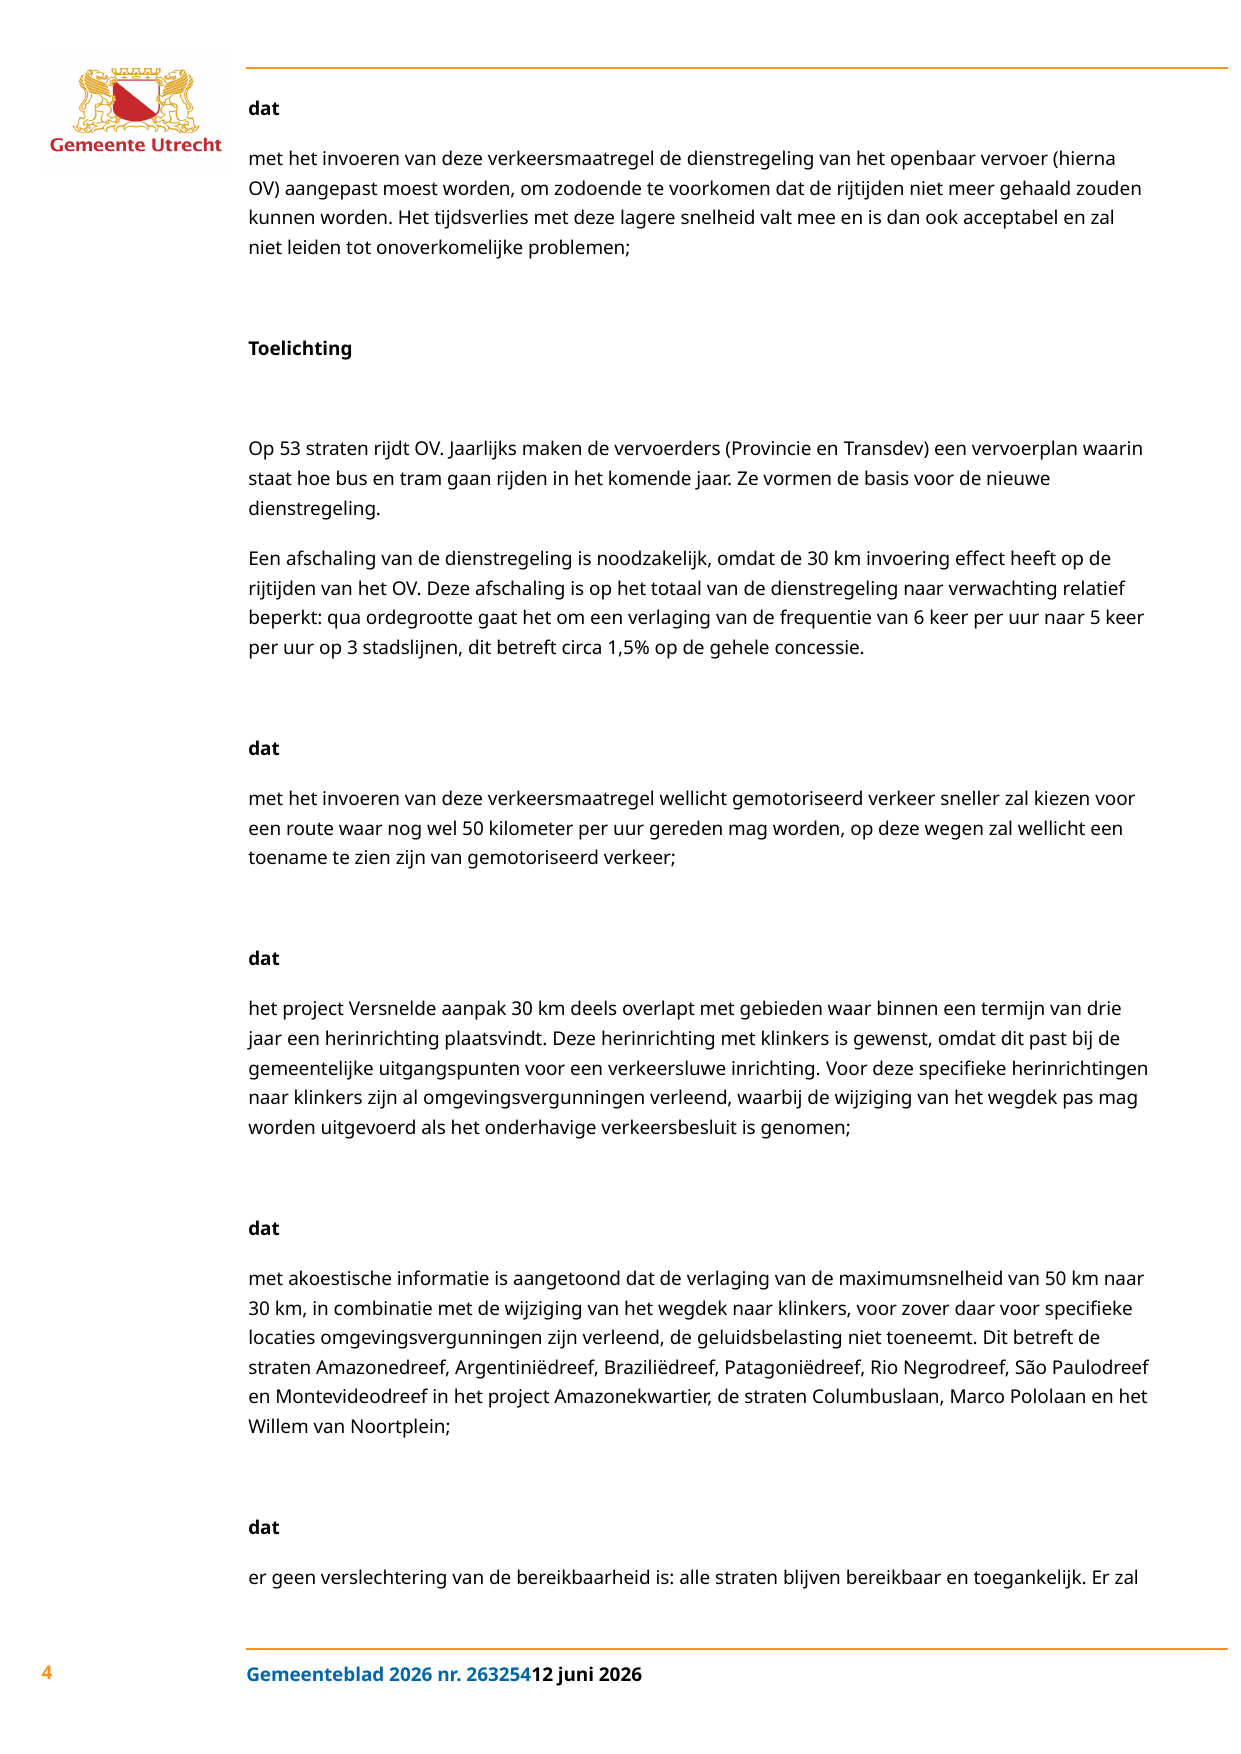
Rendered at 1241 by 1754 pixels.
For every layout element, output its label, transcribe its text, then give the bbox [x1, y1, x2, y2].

text het project Versnelde aanpak 30 km deels overlapt met gebieden waar binnen een termijn van drie jaar een herinrichting plaatsvindt. Deze herinrichting met klinkers is gewenst, omdat dit past bij de gemeentelijke uitgangspunten voor een verkeersluwe inrichting. Voor deze specifieke herinrichtingen naar klinkers zijn al omgevingsvergunningen verleend, waarbij de wijziging van het wegdek pas mag worden uitgevoerd als het onderhavige verkeersbesluit is genomen; [248, 996, 1152, 1140]
picture [41, 47, 231, 172]
text dat [248, 945, 1152, 971]
text Toelichting [248, 335, 1152, 361]
text dat [248, 95, 1152, 121]
text Op 53 straten rijdt OV. Jaarlijks maken de vervoerders (Provincie en Transdev) een vervoerplan waarin staat hoe bus en tram gaan rijden in het komende jaar. Ze vormen de basis voor de nieuwe dienstregeling. [248, 436, 1152, 521]
text dat [248, 735, 1152, 761]
text Een afschaling van de dienstregeling is noodzakelijk, omdat de 30 km invoering effect heeft op de rijtijden van het OV. Deze afschaling is op het totaal van de dienstregeling naar verwachting relatief beperkt: qua ordegrootte gaat het om een verlaging van de frequentie van 6 keer per uur naar 5 keer per uur op 3 stadslijnen, dit betreft circa 1,5% op de gehele concessie. [248, 545, 1152, 660]
text dat [248, 1514, 1152, 1540]
text met het invoeren van deze verkeersmaatregel de dienstregeling van het openbaar vervoer (hierna OV) aangepast moest worden, om zodoende te voorkomen dat de rijtijden niet meer gehaald zouden kunnen worden. Het tijdsverlies met deze lagere snelheid valt mee en is dan ook acceptabel en zal niet leiden tot onoverkomelijke problemen; [248, 145, 1152, 260]
text dat [248, 1215, 1152, 1241]
text er geen verslechtering van de bereikbaarheid is: alle straten blijven bereikbaar en toegankelijk. Er zal [248, 1564, 1152, 1590]
text met akoestische informatie is aangetoond dat de verlaging van de maximumsnelheid van 50 km naar 30 km, in combinatie met de wijziging van het wegdek naar klinkers, voor zover daar voor specifieke locaties omgevingsvergunningen zijn verleend, de geluidsbelasting niet toeneemt. Dit betreft de straten Amazonedreef, Argentiniëdreef, Braziliëdreef, Patagoniëdreef, Rio Negrodreef, São Paulodreef en Montevideodreef in het project Amazonekwartier, de straten Columbuslaan, Marco Pololaan en het Willem van Noortplein; [248, 1265, 1152, 1439]
text met het invoeren van deze verkeersmaatregel wellicht gemotoriseerd verkeer sneller zal kiezen voor een route waar nog wel 50 kilometer per uur gereden mag worden, op deze wegen zal wellicht een toename te zien zijn van gemotoriseerd verkeer; [248, 785, 1152, 870]
